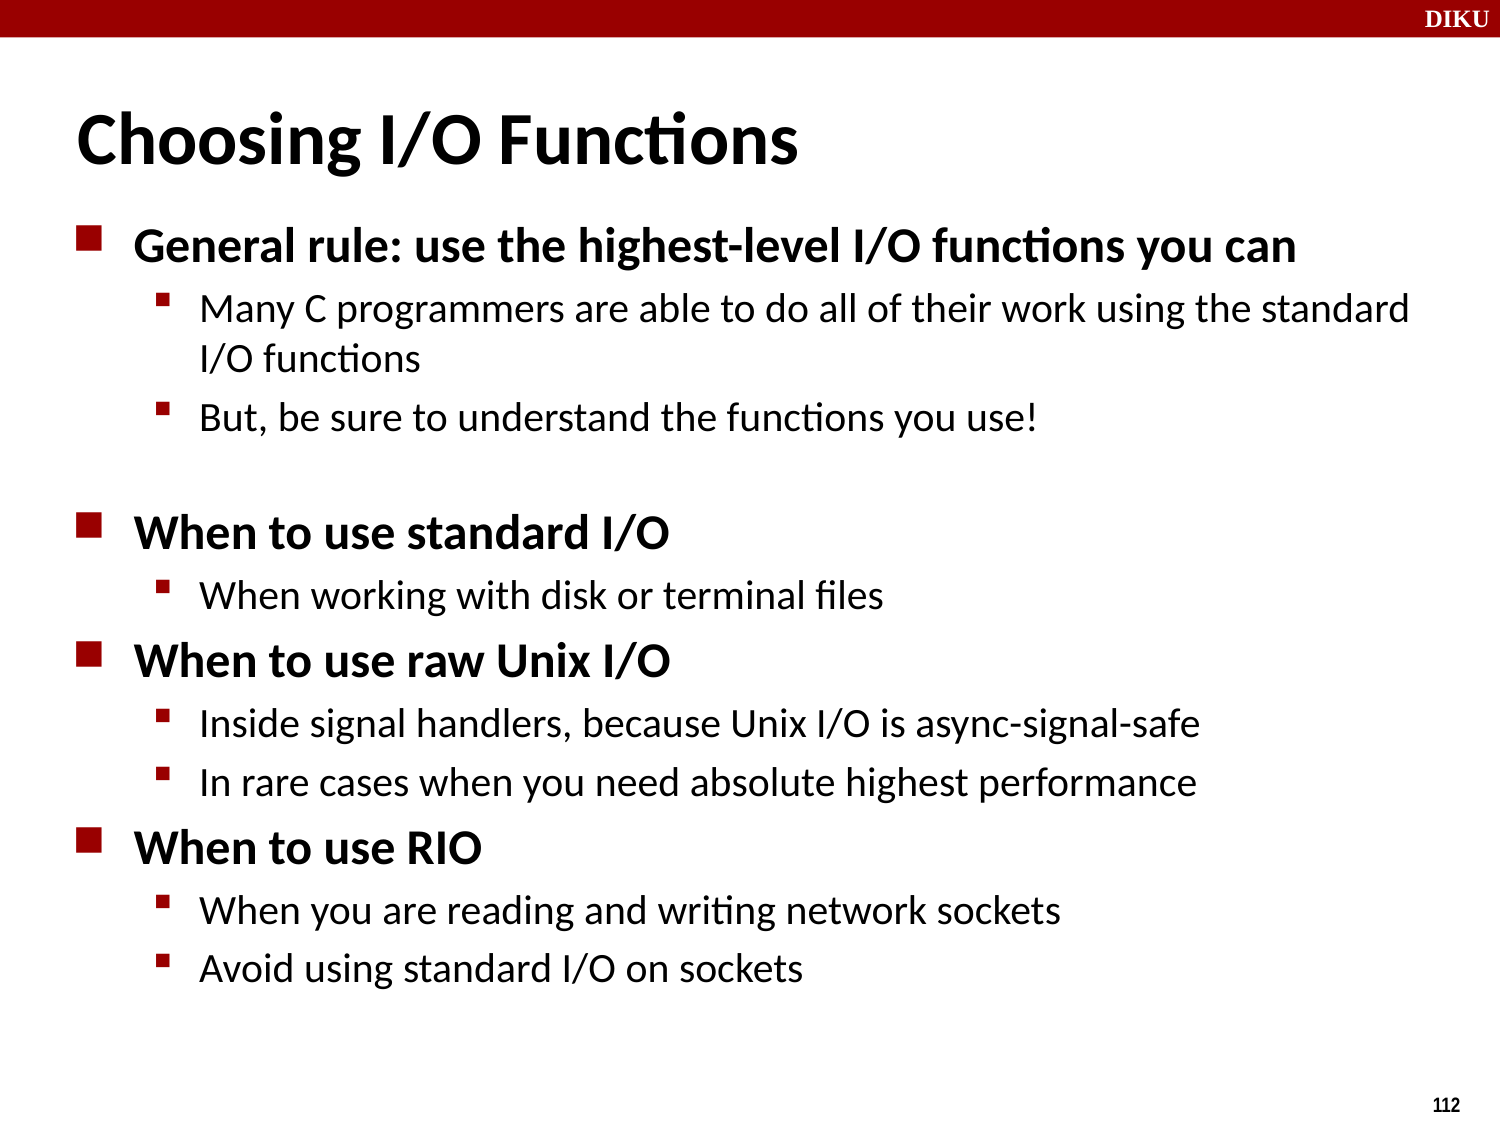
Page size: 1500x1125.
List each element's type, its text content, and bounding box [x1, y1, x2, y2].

text_box General rule: use the highest-level I/O functions you can Many C programmers are able to do all of their work using the standard I/O functions But, be sure to understand the functions you use! When to use standard I/O When working with disk or terminal files When to use raw Unix I/O Inside signal handlers, because Unix I/O is async-signal-safe In rare cases when you need absolute highest performance When to use RIO When you are reading and writing network sockets Avoid using standard I/O on sockets [62, 205, 1453, 1063]
text_box Choosing I/O Functions [62, 87, 1191, 182]
